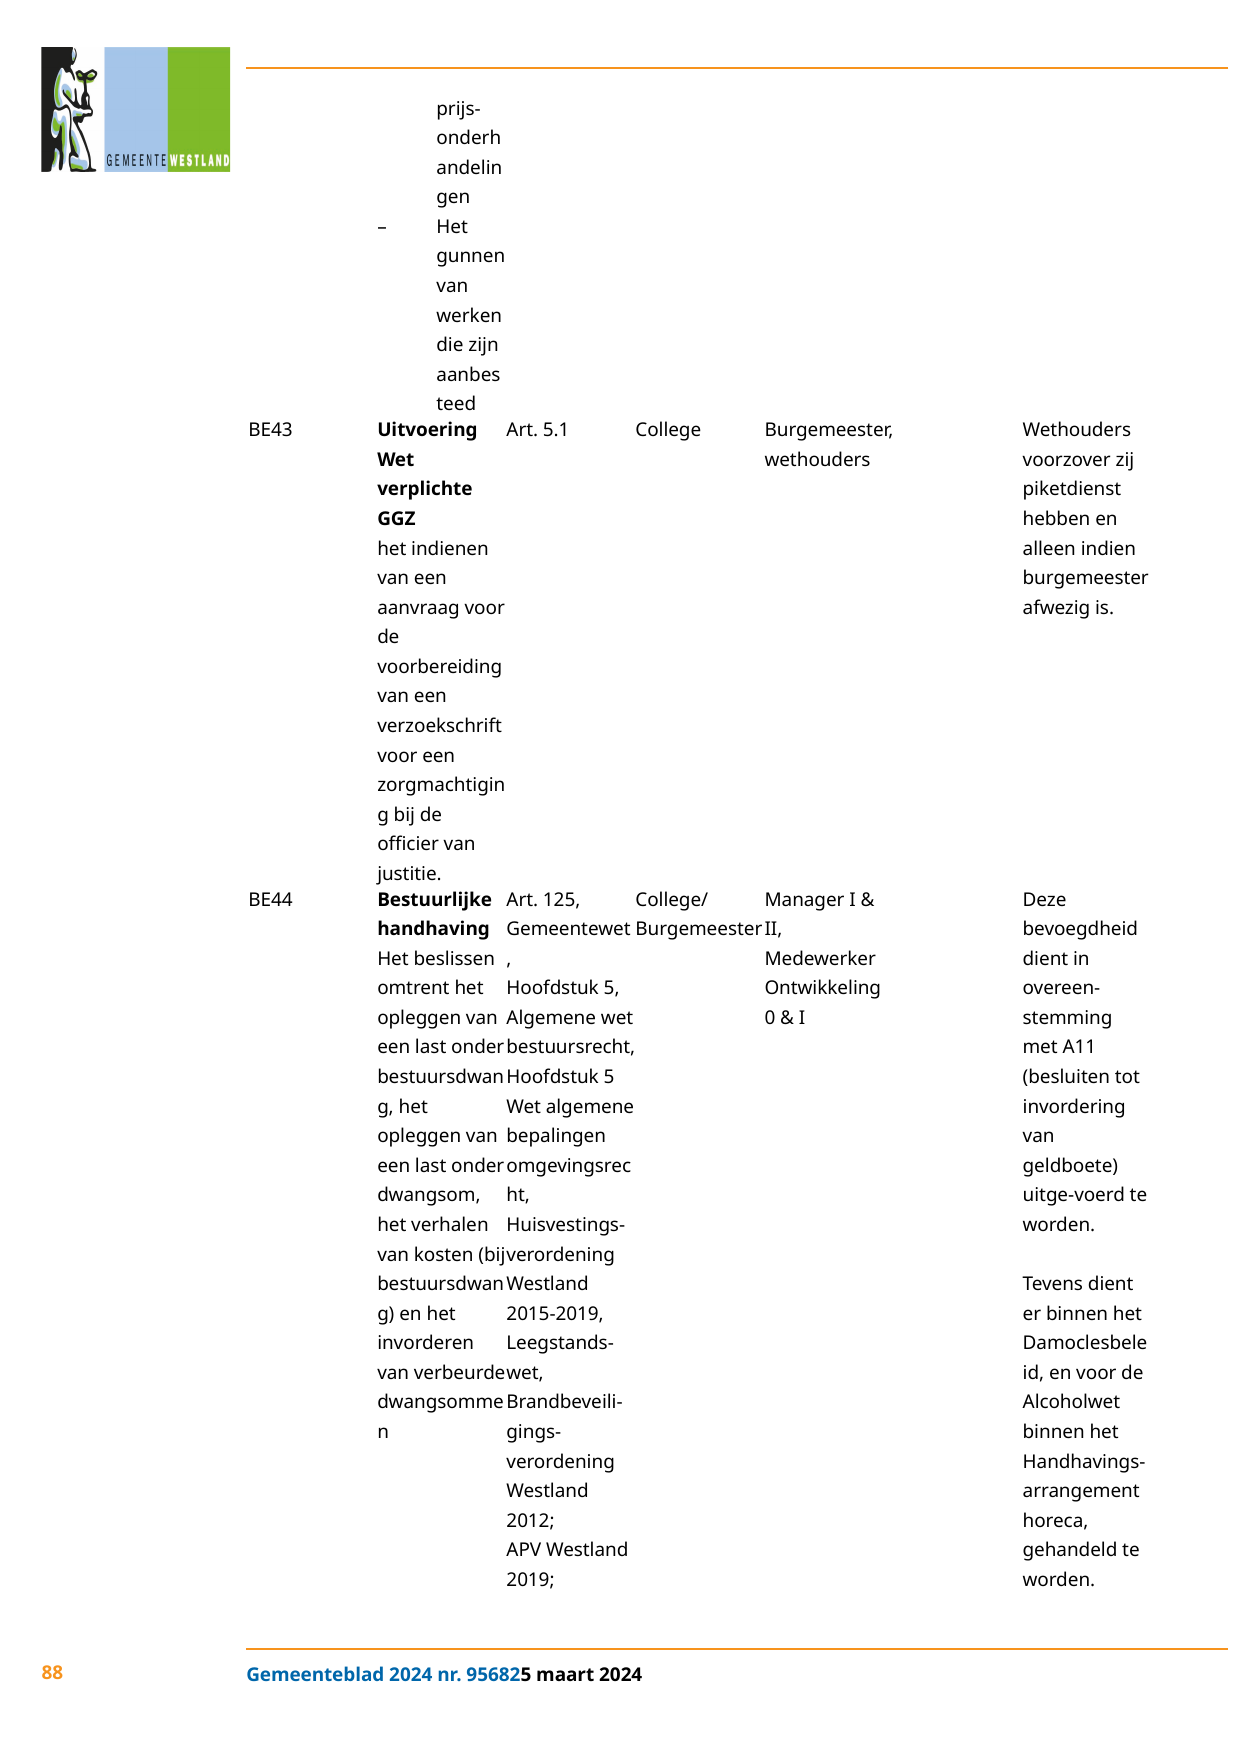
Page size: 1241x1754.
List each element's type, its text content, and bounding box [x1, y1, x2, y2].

table_cell Bestuurlijke handhaving Het beslissen omtrent het opleggen van een last onder bestuursdwang, het opleggen van een last onder dwangsom, het verhalen van kosten (bij bestuursdwang) en het invorderen van verbeurde dwangsommen [377, 886, 506, 1592]
table_cell College [635, 416, 764, 886]
table_cell Art. 125, Gemeentewet, Hoofdstuk 5, Algemene wet bestuursrecht, Hoofdstuk 5 Wet algemene bepalingen omgevingsrecht, Huisvestings-verordening Westland 2015-2019, Leegstands­wet, Brandbeveili­gings-verordening Westland 2012; APV Westland 2019; [506, 886, 635, 1592]
picture [41, 47, 231, 172]
table_cell Art. 5.1 [506, 416, 635, 886]
table_cell [635, 95, 764, 416]
table_cell Uitvoering Wet verplichte GGZ het indienen van een aanvraag voor de voorbereiding van een verzoekschrift voor een zorgmachtiging bij de officier van justitie. [377, 416, 506, 886]
table_cell [894, 95, 1022, 416]
table_cell Manager I & II, Medewerker Ontwikkeling 0 & I [764, 886, 893, 1592]
table_cell [764, 95, 893, 416]
table_cell prijs-onderhandelingen Het gunnen van werken die zijn aanbesteed [377, 95, 506, 416]
table_cell Burgemeester, wethouders [764, 416, 893, 886]
table_cell [506, 95, 635, 416]
table_cell BE44 [248, 886, 377, 1592]
table_cell College/ Burgemeester [635, 886, 764, 1592]
table_cell [894, 886, 1022, 1592]
table_cell [894, 416, 1022, 886]
table_cell Wethouders voorzover zij piketdienst hebben en alleen indien burgemeester afwezig is. [1023, 416, 1152, 886]
table_cell [248, 95, 377, 416]
table_cell Deze bevoegdheid dient in overeen-stemming met A11 (besluiten tot invordering van geldboete) uitge-voerd te worden. Tevens dient er binnen het Damoclesbeleid, en voor de Alcoholwet binnen het Handhavings-arrangement horeca, gehandeld te worden. [1023, 886, 1152, 1592]
table_cell [1023, 95, 1152, 416]
table_cell BE43 [248, 416, 377, 886]
